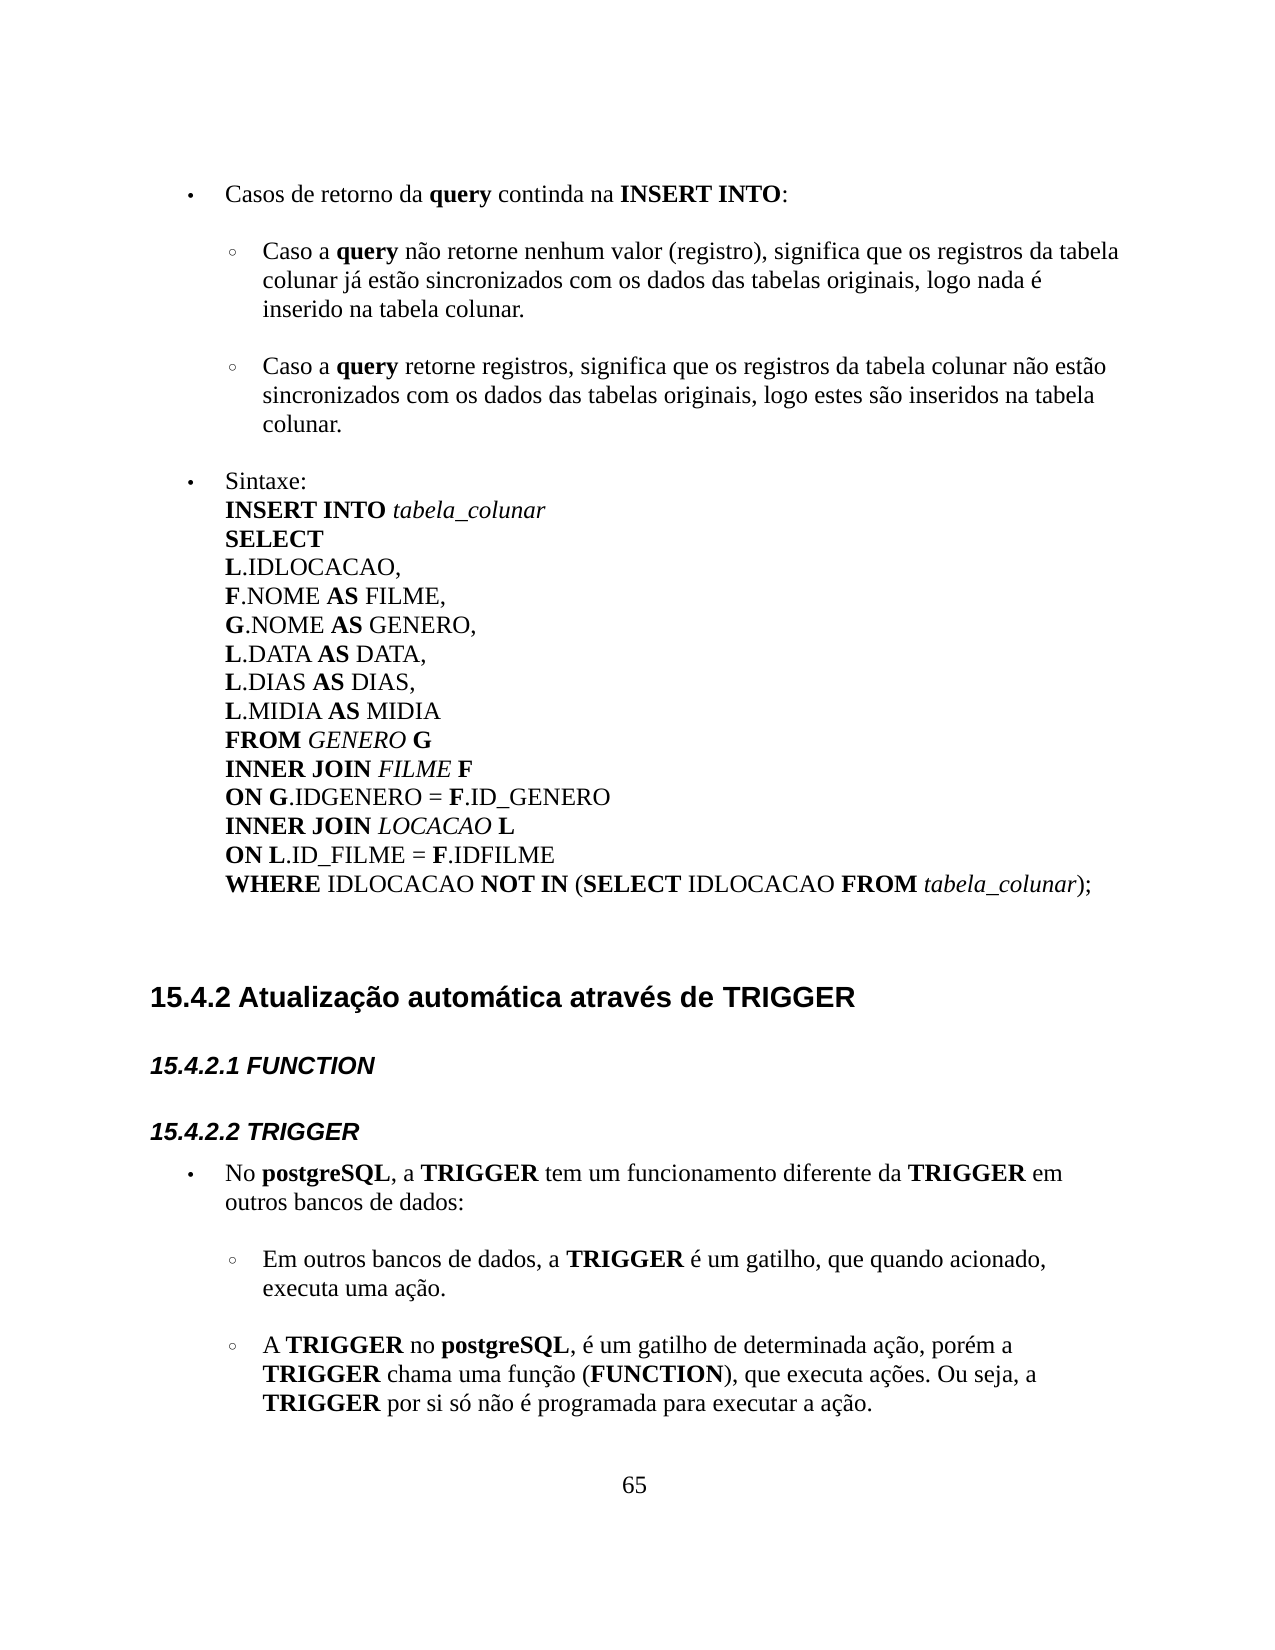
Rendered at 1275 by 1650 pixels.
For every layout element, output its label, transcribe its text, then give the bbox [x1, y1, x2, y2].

list Caso a query retorne registros, significa que os registros da tabela colunar não estão sincronizados com os dados das tabelas originais, logo estes são inseridos na tabela colunar. [225, 351, 1125, 466]
list Sintaxe: INSERT INTO tabela_colunar SELECT L.IDLOCACAO, F.NOME AS FILME, G.NOME AS GENERO, L.DATA AS DATA, L.DIAS AS DIAS, L.MIDIA AS MIDIA FROM GENERO G INNER JOIN FILME F ON G.IDGENERO = F.ID_GENERO INNER JOIN LOCACAO L ON L.ID_FILME = F.IDFILME WHERE IDLOCACAO NOT IN (SELECT IDLOCACAO FROM tabela_colunar); [187, 466, 1125, 926]
list Em outros bancos de dados, a TRIGGER é um gatilho, que quando acionado, executa uma ação. [225, 1244, 1125, 1331]
list Caso a query não retorne nenhum valor (registro), significa que os registros da tabela colunar já estão sincronizados com os dados das tabelas originais, logo nada é inserido na tabela colunar. [225, 236, 1125, 351]
subtitle 15.4.2.2 TRIGGER [150, 1117, 1125, 1146]
list [225, 150, 1125, 179]
list A TRIGGER no postgreSQL, é um gatilho de determinada ação, porém a TRIGGER chama uma função (FUNCTION), que executa ações. Ou seja, a TRIGGER por si só não é programada para executar a ação. [225, 1331, 1125, 1417]
list No postgreSQL, a TRIGGER tem um funcionamento diferente da TRIGGER em outros bancos de dados: [187, 1158, 1125, 1244]
list Casos de retorno da query continda na INSERT INTO: [187, 179, 1125, 236]
subtitle 15.4.2 Atualização automática através de TRIGGER [150, 980, 1125, 1013]
subtitle 15.4.2.1 FUNCTION [150, 1051, 1125, 1079]
